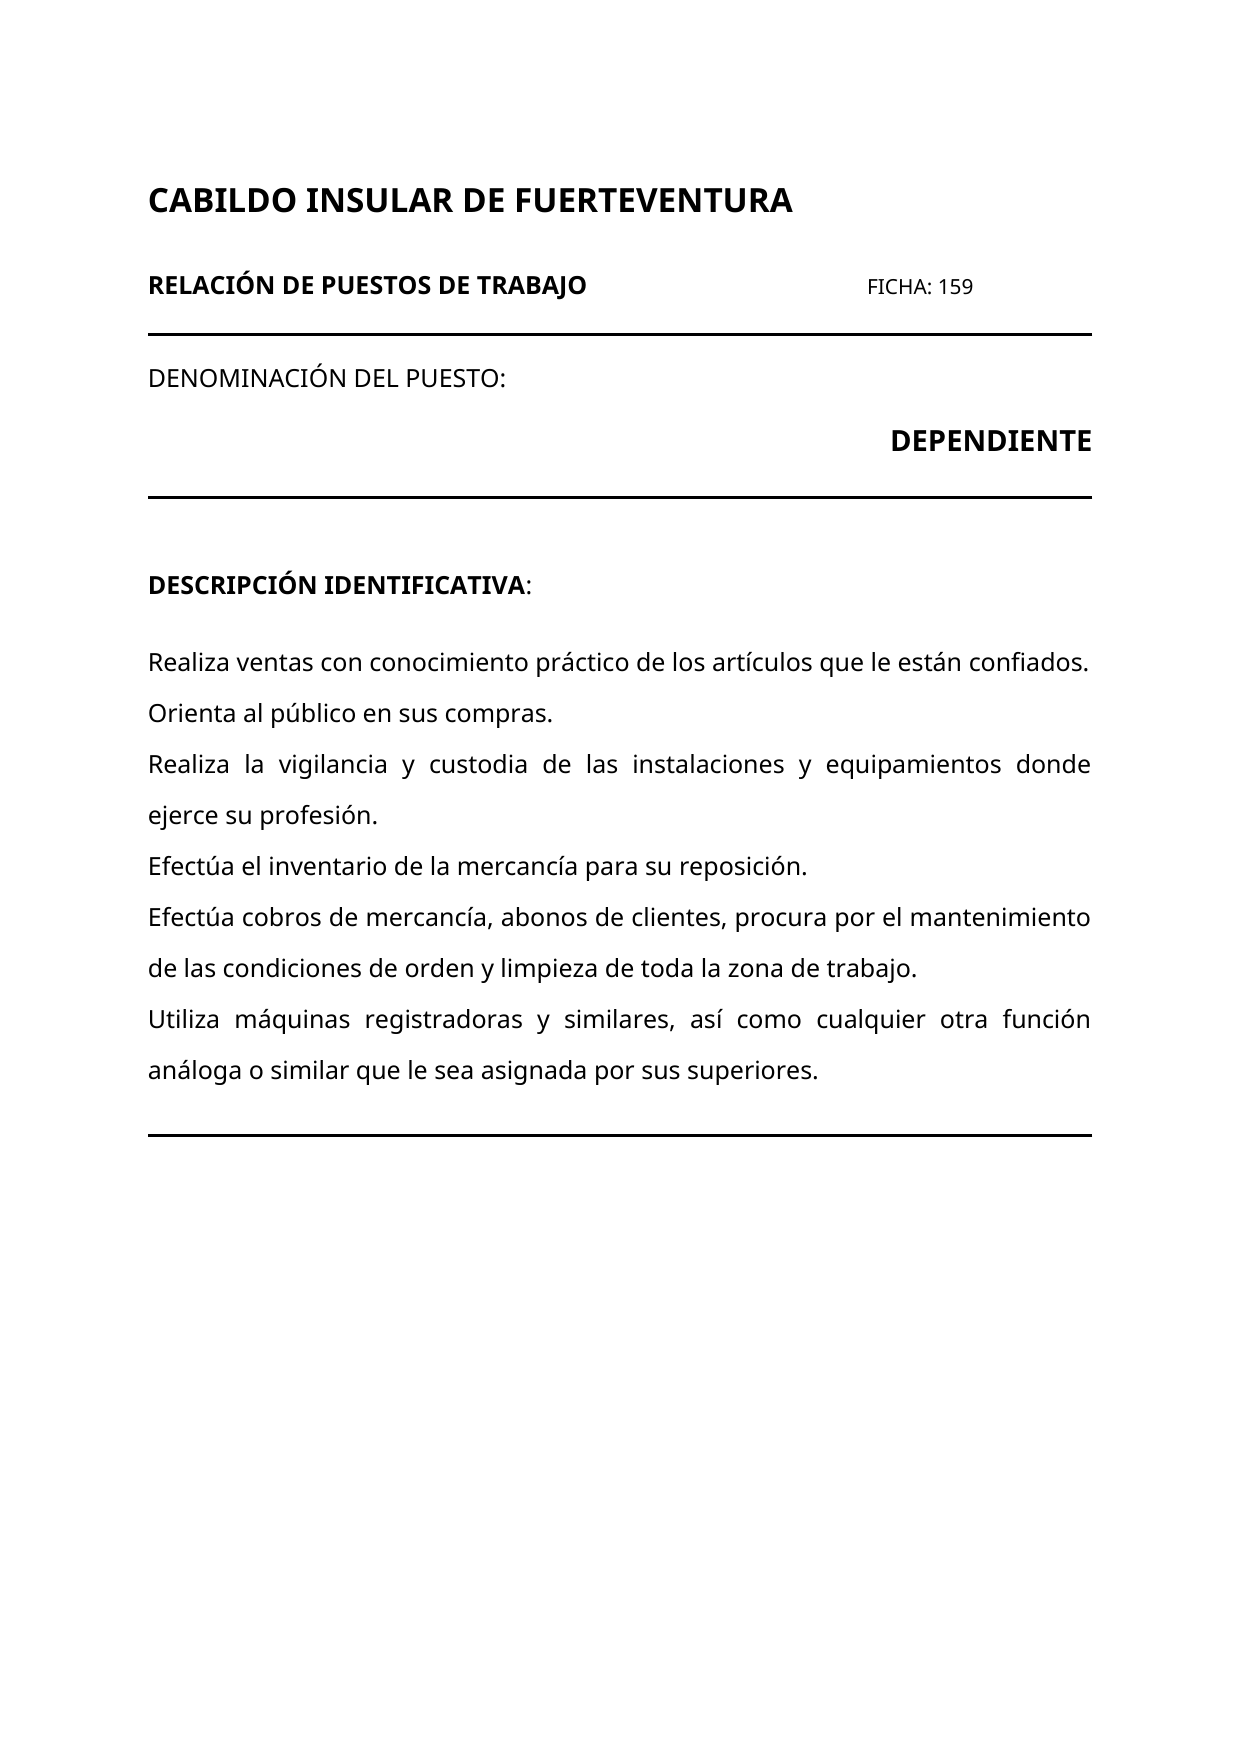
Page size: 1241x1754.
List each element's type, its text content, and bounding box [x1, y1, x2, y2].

text Utiliza máquinas registradoras y similares, así como cualquier otra función análoga o similar que le sea asignada por sus superiores. [148, 1001, 1092, 1087]
text Efectúa cobros de mercancía, abonos de clientes, procura por el mantenimiento de las condiciones de orden y limpieza de toda la zona de trabajo. [148, 899, 1092, 984]
text DENOMINACIÓN DEL PUESTO: [148, 361, 1092, 395]
text Realiza la vigilancia y custodia de las instalaciones y equipamientos donde ejerce su profesión. [148, 746, 1092, 831]
text DESCRIPCIÓN IDENTIFICATIVA: [148, 567, 1092, 602]
text RELACIÓN DE PUESTOS DE TRABAJO FICHA: 159 [148, 268, 1092, 302]
text Efectúa el inventario de la mercancía para su reposición. [148, 848, 1092, 882]
text Orienta al público en sus compras. [148, 695, 1092, 729]
text Realiza ventas con conocimiento práctico de los artículos que le están confiados. [148, 644, 1092, 678]
text DEPENDIENTE [177, 420, 1092, 459]
text CABILDO INSULAR DE FUERTEVENTURA [148, 177, 1092, 223]
